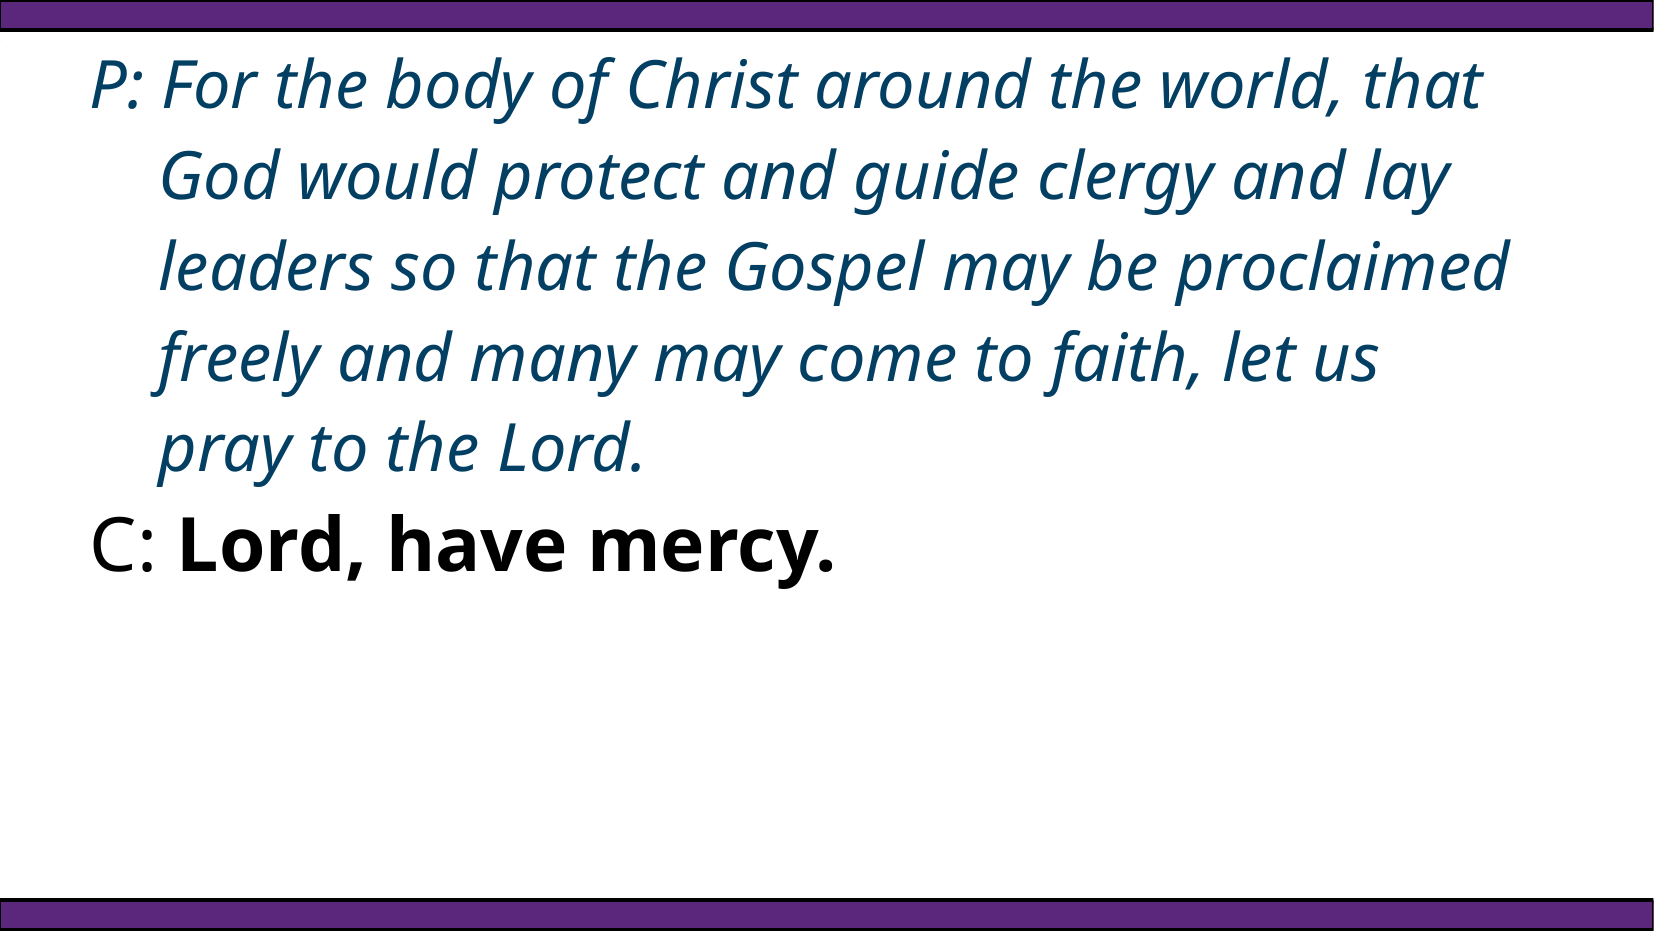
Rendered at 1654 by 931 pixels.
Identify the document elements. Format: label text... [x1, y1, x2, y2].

picture [0, 31, 1654, 900]
text_box [0, 0, 1654, 31]
text_box [0, 900, 1654, 931]
text_box P: For the body of Christ around the world, that God would protect and guide clergy and lay leaders so that the Gospel may be proclaimed freely and many may come to faith, let us pray to the Lord. C: Lord, have mercy. [75, 30, 1576, 589]
